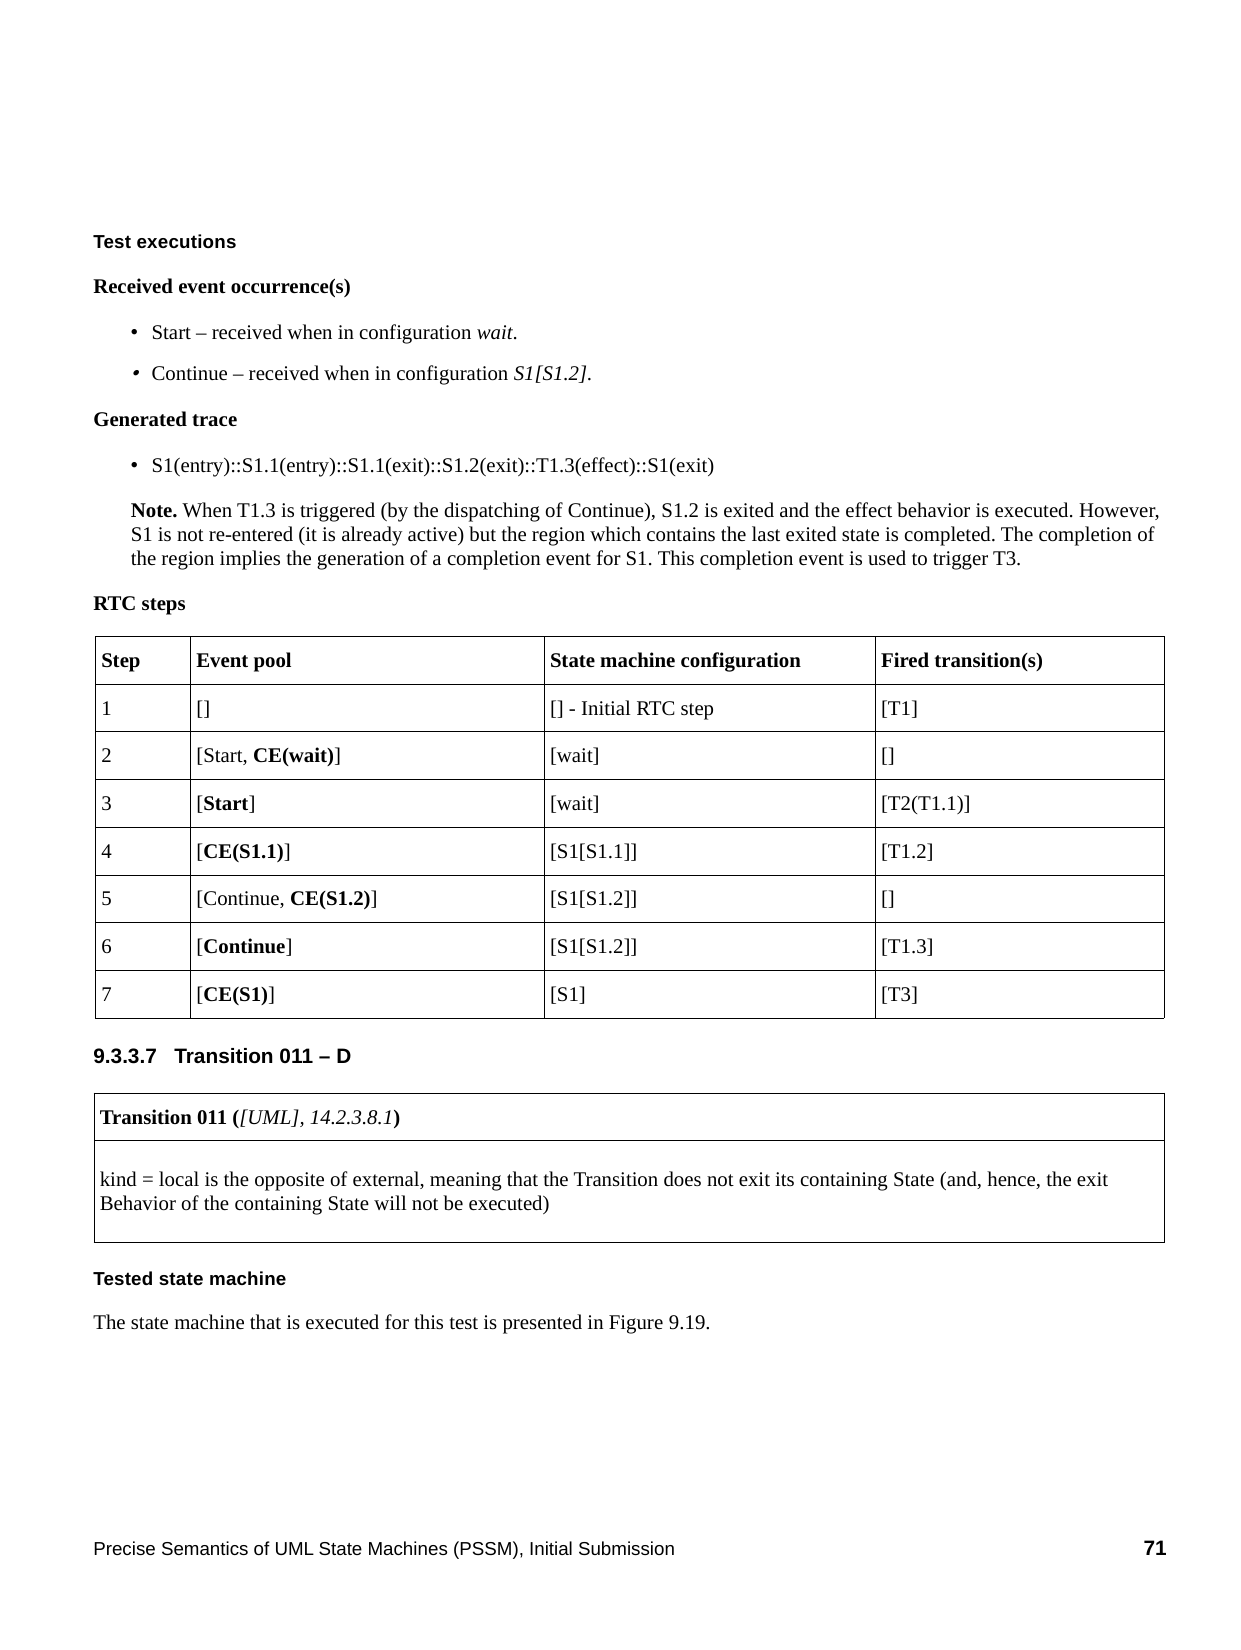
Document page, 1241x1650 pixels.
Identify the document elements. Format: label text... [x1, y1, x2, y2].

table_cell [wait] [545, 780, 875, 827]
text Received event occurrence(s) [93, 274, 1164, 298]
table_cell [Continue, CE(S1.2)] [191, 876, 544, 922]
subtitle Test executions [93, 231, 1164, 253]
table_cell 7 [96, 971, 190, 1018]
table_header State machine configuration [545, 637, 875, 684]
table_cell 3 [96, 780, 190, 827]
table_cell 1 [96, 685, 190, 731]
table_cell [Start, CE(wait)] [191, 732, 544, 779]
table_cell 5 [96, 876, 190, 922]
table_header Event pool [191, 637, 544, 684]
table_cell [Start] [191, 780, 544, 827]
list Start – received when in configuration wait. [131, 319, 1164, 344]
table_cell [S1[S1.1]] [545, 828, 875, 874]
table_cell [] [191, 685, 544, 731]
subtitle Transition 011 – D [93, 1043, 1164, 1068]
table_cell [T2(T1.1)] [876, 780, 1164, 827]
text Generated trace [93, 406, 1164, 431]
table_cell 4 [96, 828, 190, 874]
subtitle Tested state machine [93, 1267, 1164, 1289]
list Continue – received when in configuration S1[S1.2]. [131, 360, 1164, 385]
list S1(entry)::S1.1(entry)::S1.1(exit)::S1.2(exit)::T1.3(effect)::S1(exit) [131, 452, 1164, 477]
table_cell [CE(S1.1)] [191, 828, 544, 874]
table_cell kind = local is the opposite of external, meaning that the Transition does not exit its containing State (and, hence, the exit Behavior of the containing State will not be executed) [95, 1141, 1164, 1242]
table_cell [] [876, 732, 1164, 779]
table_cell [T1.2] [876, 828, 1164, 874]
text Note. When T1.3 is triggered (by the dispatching of Continue), S1.2 is exited and the effect behavior is executed. However, S1 is not re-entered (it is already active) but the region which contains the last exited state is completed. The completion of the region implies the generation of a completion event for S1. This completion event is used to trigger T3. [131, 498, 1164, 570]
table_header Fired transition(s) [876, 637, 1164, 684]
table_cell [S1] [545, 971, 875, 1018]
table_cell [Continue] [191, 923, 544, 970]
text RTC steps [93, 591, 1164, 615]
table_cell [CE(S1)] [191, 971, 544, 1018]
table_cell [S1[S1.2]] [545, 923, 875, 970]
table_cell [T3] [876, 971, 1164, 1018]
table_header Transition 011 ([UML], 14.2.3.8.1) [95, 1094, 1164, 1140]
table_header Step [96, 637, 190, 684]
table_cell [wait] [545, 732, 875, 779]
table_cell 2 [96, 732, 190, 779]
table_cell [] [876, 876, 1164, 922]
text The state machine that is executed for this test is presented in Figure 9.19. [93, 1310, 1164, 1334]
table_cell [T1.3] [876, 923, 1164, 970]
table_cell [T1] [876, 685, 1164, 731]
table_cell [] - Initial RTC step [545, 685, 875, 731]
table_cell 6 [96, 923, 190, 970]
table_cell [S1[S1.2]] [545, 876, 875, 922]
